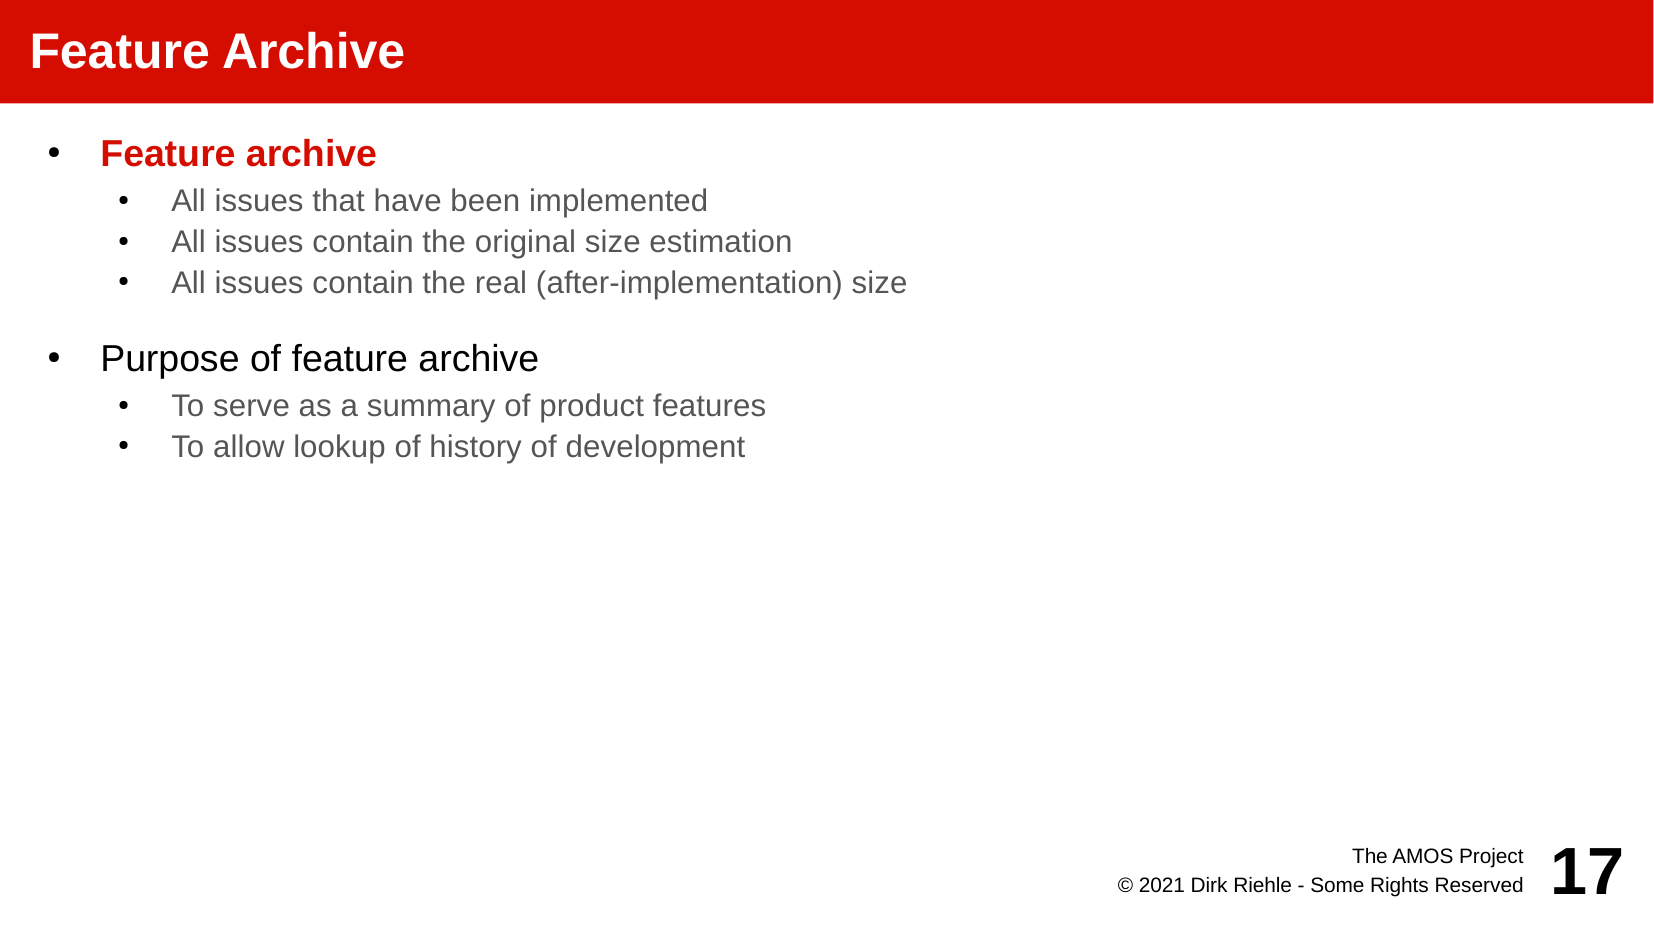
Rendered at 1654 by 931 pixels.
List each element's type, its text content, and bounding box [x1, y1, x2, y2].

list Feature archive All issues that have been implemented All issues contain the original size estimation All issues contain the real (after-implementation) size Purpose of feature archive To serve as a summary of product features To allow lookup of history of development [29, 132, 1625, 813]
title Feature Archive [0, 0, 1654, 104]
